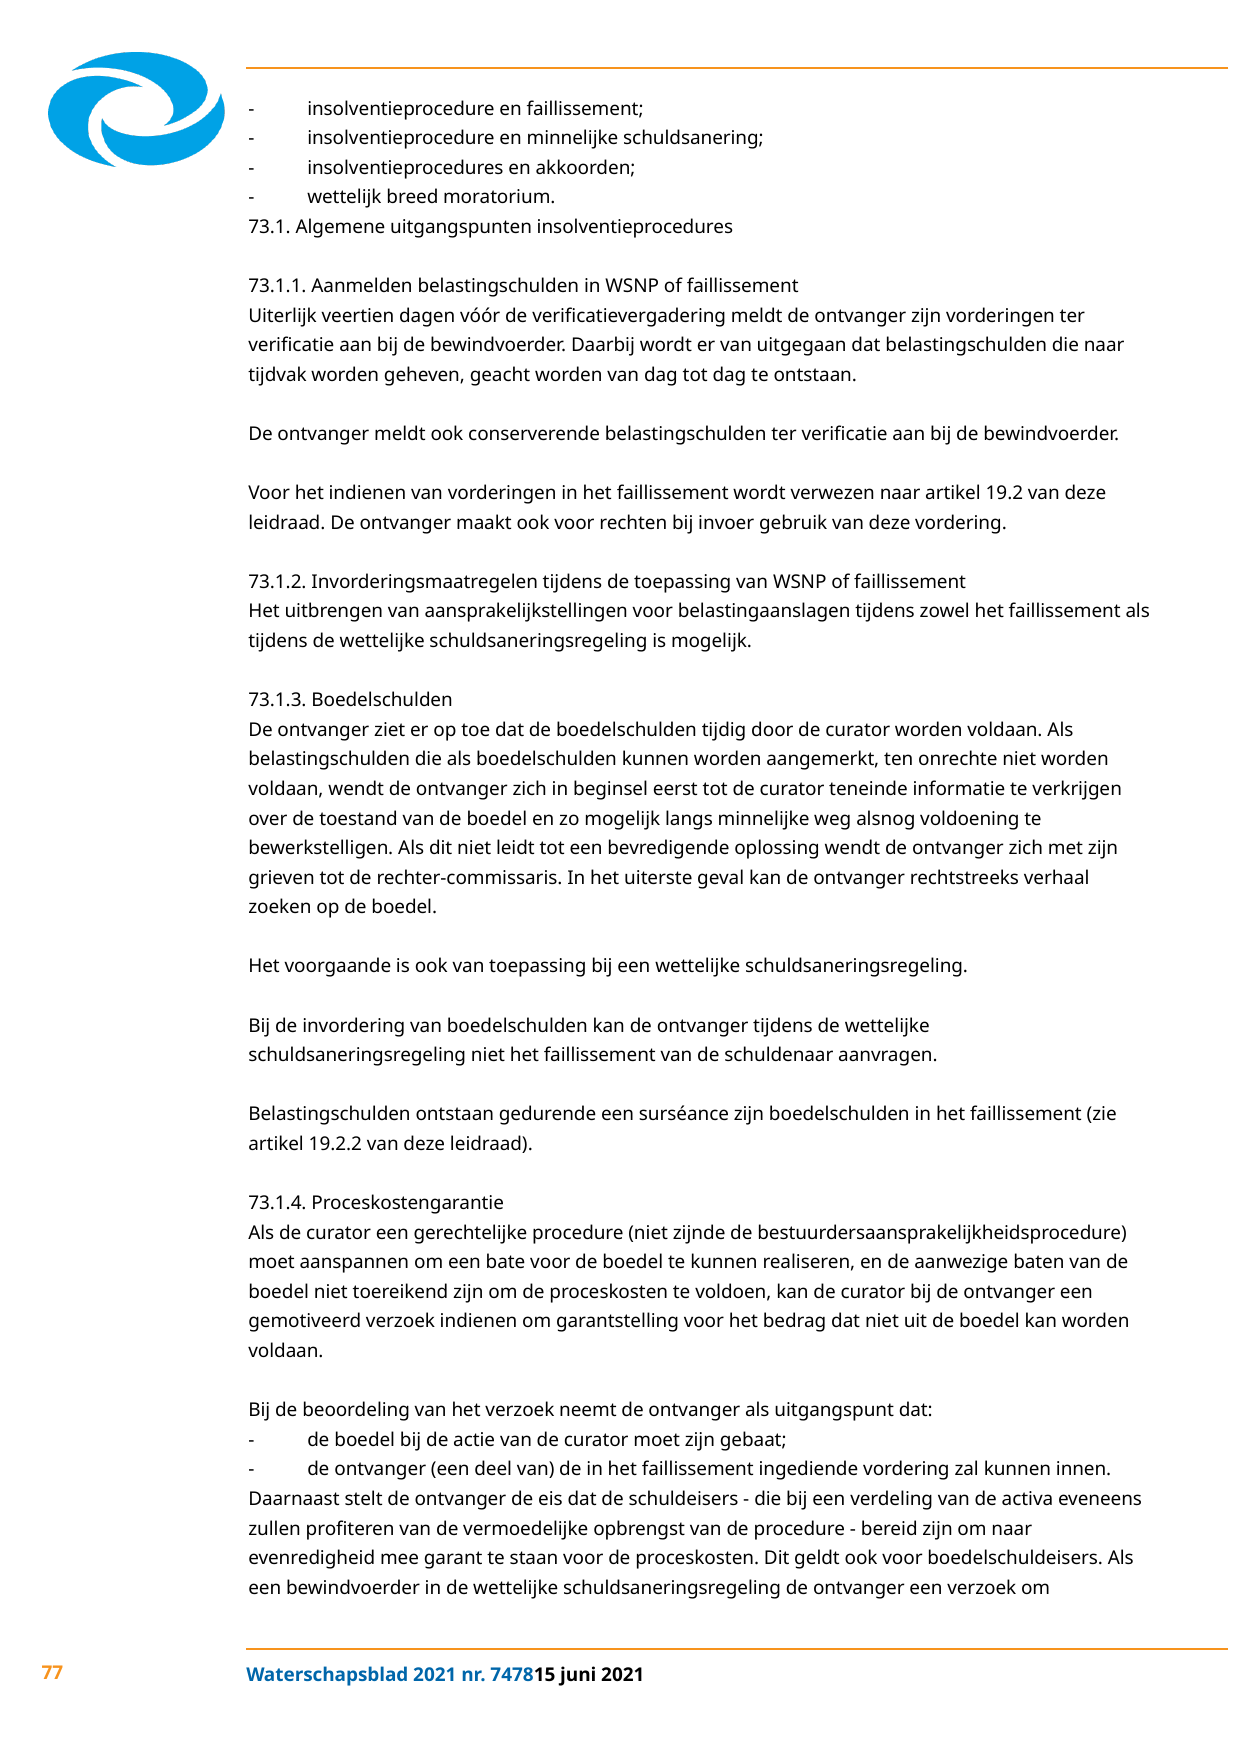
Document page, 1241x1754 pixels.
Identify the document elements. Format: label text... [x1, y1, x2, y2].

list wettelijk breed moratorium. [248, 183, 1152, 209]
text Bij de beoordeling van het verzoek neemt de ontvanger als uitgangspunt dat: [248, 1396, 1152, 1422]
text Als de curator een gerechtelijke procedure (niet zijnde de bestuurdersaansprakelijkheidsprocedure) moet aanspannen om een bate voor de boedel te kunnen realiseren, en de aanwezige baten van de boedel niet toereikend zijn om de proceskosten te voldoen, kan de curator bij de ontvanger een gemotiveerd verzoek indienen om garantstelling voor het bedrag dat niet uit de boedel kan worden voldaan. [248, 1219, 1152, 1363]
text Daarnaast stelt de ontvanger de eis dat de schuldeisers - die bij een verdeling van de activa eveneens zullen profiteren van de vermoedelijke opbrengst van de procedure - bereid zijn om naar evenredigheid mee garant te staan voor de proceskosten. Dit geldt ook voor boedelschuldeisers. Als een bewindvoerder in de wettelijke schuldsaneringsregeling de ontvanger een verzoek om [248, 1485, 1152, 1600]
text 73.1. Algemene uitgangspunten insolventieprocedures [248, 213, 1152, 239]
text 73.1.3. Boedelschulden [248, 686, 1152, 712]
text De ontvanger ziet er op toe dat de boedelschulden tijdig door de curator worden voldaan. Als belastingschulden die als boedelschulden kunnen worden aangemerkt, ten onrechte niet worden voldaan, wendt de ontvanger zich in beginsel eerst tot de curator teneinde informatie te verkrijgen over de toestand van de boedel en zo mogelijk langs minnelijke weg alsnog voldoening te bewerkstelligen. Als dit niet leidt tot een bevredigende oplossing wendt de ontvanger zich met zijn grieven tot de rechter-commissaris. In het uiterste geval kan de ontvanger rechtstreeks verhaal zoeken op de boedel. [248, 716, 1152, 919]
text 73.1.2. Invorderingsmaatregelen tijdens de toepassing van WSNP of faillissement [248, 568, 1152, 594]
list insolventieprocedures en akkoorden; [248, 154, 1152, 180]
text De ontvanger meldt ook conserverende belastingschulden ter verificatie aan bij de bewindvoerder. [248, 420, 1152, 446]
picture [41, 47, 231, 172]
text Voor het indienen van vorderingen in het faillissement wordt verwezen naar artikel 19.2 van deze leidraad. De ontvanger maakt ook voor rechten bij invoer gebruik van deze vordering. [248, 479, 1152, 535]
list insolventieprocedure en minnelijke schuldsanering; [248, 124, 1152, 150]
list de ontvanger (een deel van) de in het faillissement ingediende vordering zal kunnen innen. [248, 1456, 1152, 1481]
list de boedel bij de actie van de curator moet zijn gebaat; [248, 1426, 1152, 1452]
text Het voorgaande is ook van toepassing bij een wettelijke schuldsaneringsregeling. [248, 953, 1152, 978]
text Uiterlijk veertien dagen vóór de verificatievergadering meldt de ontvanger zijn vorderingen ter verificatie aan bij de bewindvoerder. Daarbij wordt er van uitgegaan dat belastingschulden die naar tijdvak worden geheven, geacht worden van dag tot dag te ontstaan. [248, 302, 1152, 387]
text Bij de invordering van boedelschulden kan de ontvanger tijdens de wettelijke schuldsaneringsregeling niet het faillissement van de schuldenaar aanvragen. [248, 1012, 1152, 1067]
text Het uitbrengen van aansprakelijkstellingen voor belastingaanslagen tijdens zowel het faillissement als tijdens de wettelijke schuldsaneringsregeling is mogelijk. [248, 598, 1152, 653]
text Belastingschulden ontstaan gedurende een surséance zijn boedelschulden in het faillissement (zie artikel 19.2.2 van deze leidraad). [248, 1101, 1152, 1156]
text 73.1.4. Proceskostengarantie [248, 1189, 1152, 1215]
list insolventieprocedure en faillissement; [248, 95, 1152, 121]
text 73.1.1. Aanmelden belastingschulden in WSNP of faillissement [248, 272, 1152, 298]
